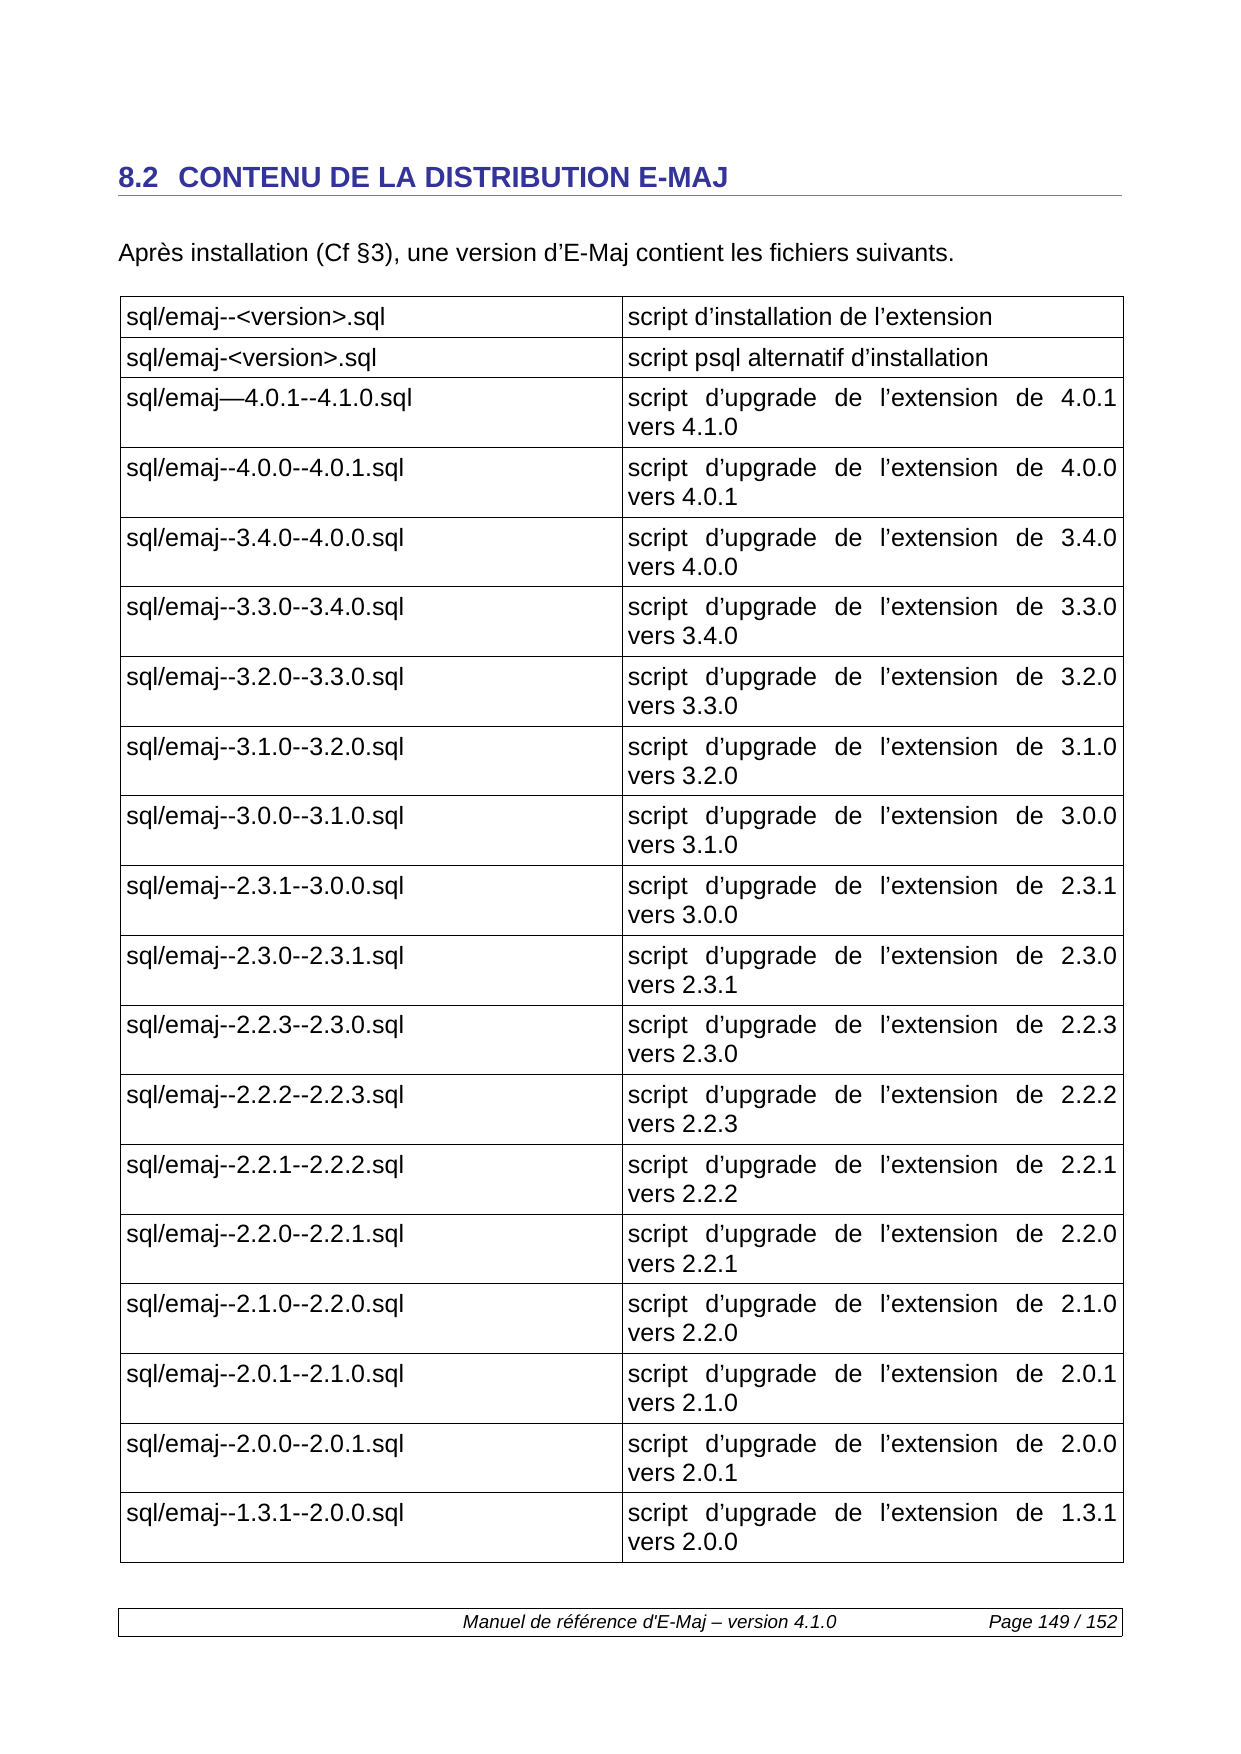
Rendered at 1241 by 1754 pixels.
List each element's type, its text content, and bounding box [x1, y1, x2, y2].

table_cell script d’upgrade de l’extension de 2.2.2 vers 2.2.3 [623, 1075, 1123, 1144]
table_cell script d’upgrade de l’extension de 3.1.0 vers 3.2.0 [623, 727, 1123, 795]
table_cell sql/emaj--2.2.2--2.2.3.sql [121, 1075, 622, 1144]
table_cell script d’upgrade de l’extension de 3.4.0 vers 4.0.0 [623, 518, 1123, 586]
table_cell sql/emaj--3.0.0--3.1.0.sql [121, 796, 622, 865]
table_cell sql/emaj--4.0.0--4.0.1.sql [121, 448, 622, 517]
table_cell script d’upgrade de l’extension de 2.3.0 vers 2.3.1 [623, 936, 1123, 1004]
table_cell script d’upgrade de l’extension de 3.2.0 vers 3.3.0 [623, 657, 1123, 726]
table_cell sql/emaj--2.0.1--2.1.0.sql [121, 1354, 622, 1423]
table_cell sql/emaj—4.0.1--4.1.0.sql [121, 378, 622, 447]
table_cell sql/emaj--3.1.0--3.2.0.sql [121, 727, 622, 795]
table_cell script psql alternatif d’installation [623, 338, 1123, 377]
table_cell script d’upgrade de l’extension de 1.3.1 vers 2.0.0 [623, 1493, 1123, 1562]
table_cell script d’upgrade de l’extension de 2.2.1 vers 2.2.2 [623, 1145, 1123, 1213]
table_cell script d’upgrade de l’extension de 2.1.0 vers 2.2.0 [623, 1284, 1123, 1353]
table_cell script d’upgrade de l’extension de 3.3.0 vers 3.4.0 [623, 587, 1123, 656]
table_cell sql/emaj--1.3.1--2.0.0.sql [121, 1493, 622, 1562]
table_cell script d’upgrade de l’extension de 2.0.0 vers 2.0.1 [623, 1424, 1123, 1492]
table_cell sql/emaj--2.3.0--2.3.1.sql [121, 936, 622, 1004]
table_cell sql/emaj--2.0.0--2.0.1.sql [121, 1424, 622, 1492]
table_header script d’installation de l’extension [623, 297, 1123, 337]
table_cell sql/emaj--3.2.0--3.3.0.sql [121, 657, 622, 726]
table_cell script d’upgrade de l’extension de 4.0.0 vers 4.0.1 [623, 448, 1123, 517]
table_cell sql/emaj--3.4.0--4.0.0.sql [121, 518, 622, 586]
table_cell sql/emaj--2.2.3--2.3.0.sql [121, 1006, 622, 1074]
table_cell sql/emaj--3.3.0--3.4.0.sql [121, 587, 622, 656]
table_cell sql/emaj--2.2.1--2.2.2.sql [121, 1145, 622, 1213]
text Après installation (Cf §3), une version d’E-Maj contient les fichiers suivants. [118, 238, 1122, 267]
table_cell script d’upgrade de l’extension de 2.3.1 vers 3.0.0 [623, 866, 1123, 935]
table_header sql/emaj--<version>.sql [121, 297, 622, 337]
table_cell sql/emaj-<version>.sql [121, 338, 622, 377]
table_cell script d’upgrade de l’extension de 2.0.1 vers 2.1.0 [623, 1354, 1123, 1423]
table_cell script d’upgrade de l’extension de 2.2.0 vers 2.2.1 [623, 1215, 1123, 1283]
table_cell sql/emaj--2.3.1--3.0.0.sql [121, 866, 622, 935]
table_cell sql/emaj--2.2.0--2.2.1.sql [121, 1215, 622, 1283]
table_cell script d’upgrade de l’extension de 2.2.3 vers 2.3.0 [623, 1006, 1123, 1074]
table_cell script d’upgrade de l’extension de 4.0.1 vers 4.1.0 [623, 378, 1123, 447]
table_cell sql/emaj--2.1.0--2.2.0.sql [121, 1284, 622, 1353]
subtitle Contenu de la distribution E-Maj [118, 160, 1122, 195]
table_cell script d’upgrade de l’extension de 3.0.0 vers 3.1.0 [623, 796, 1123, 865]
